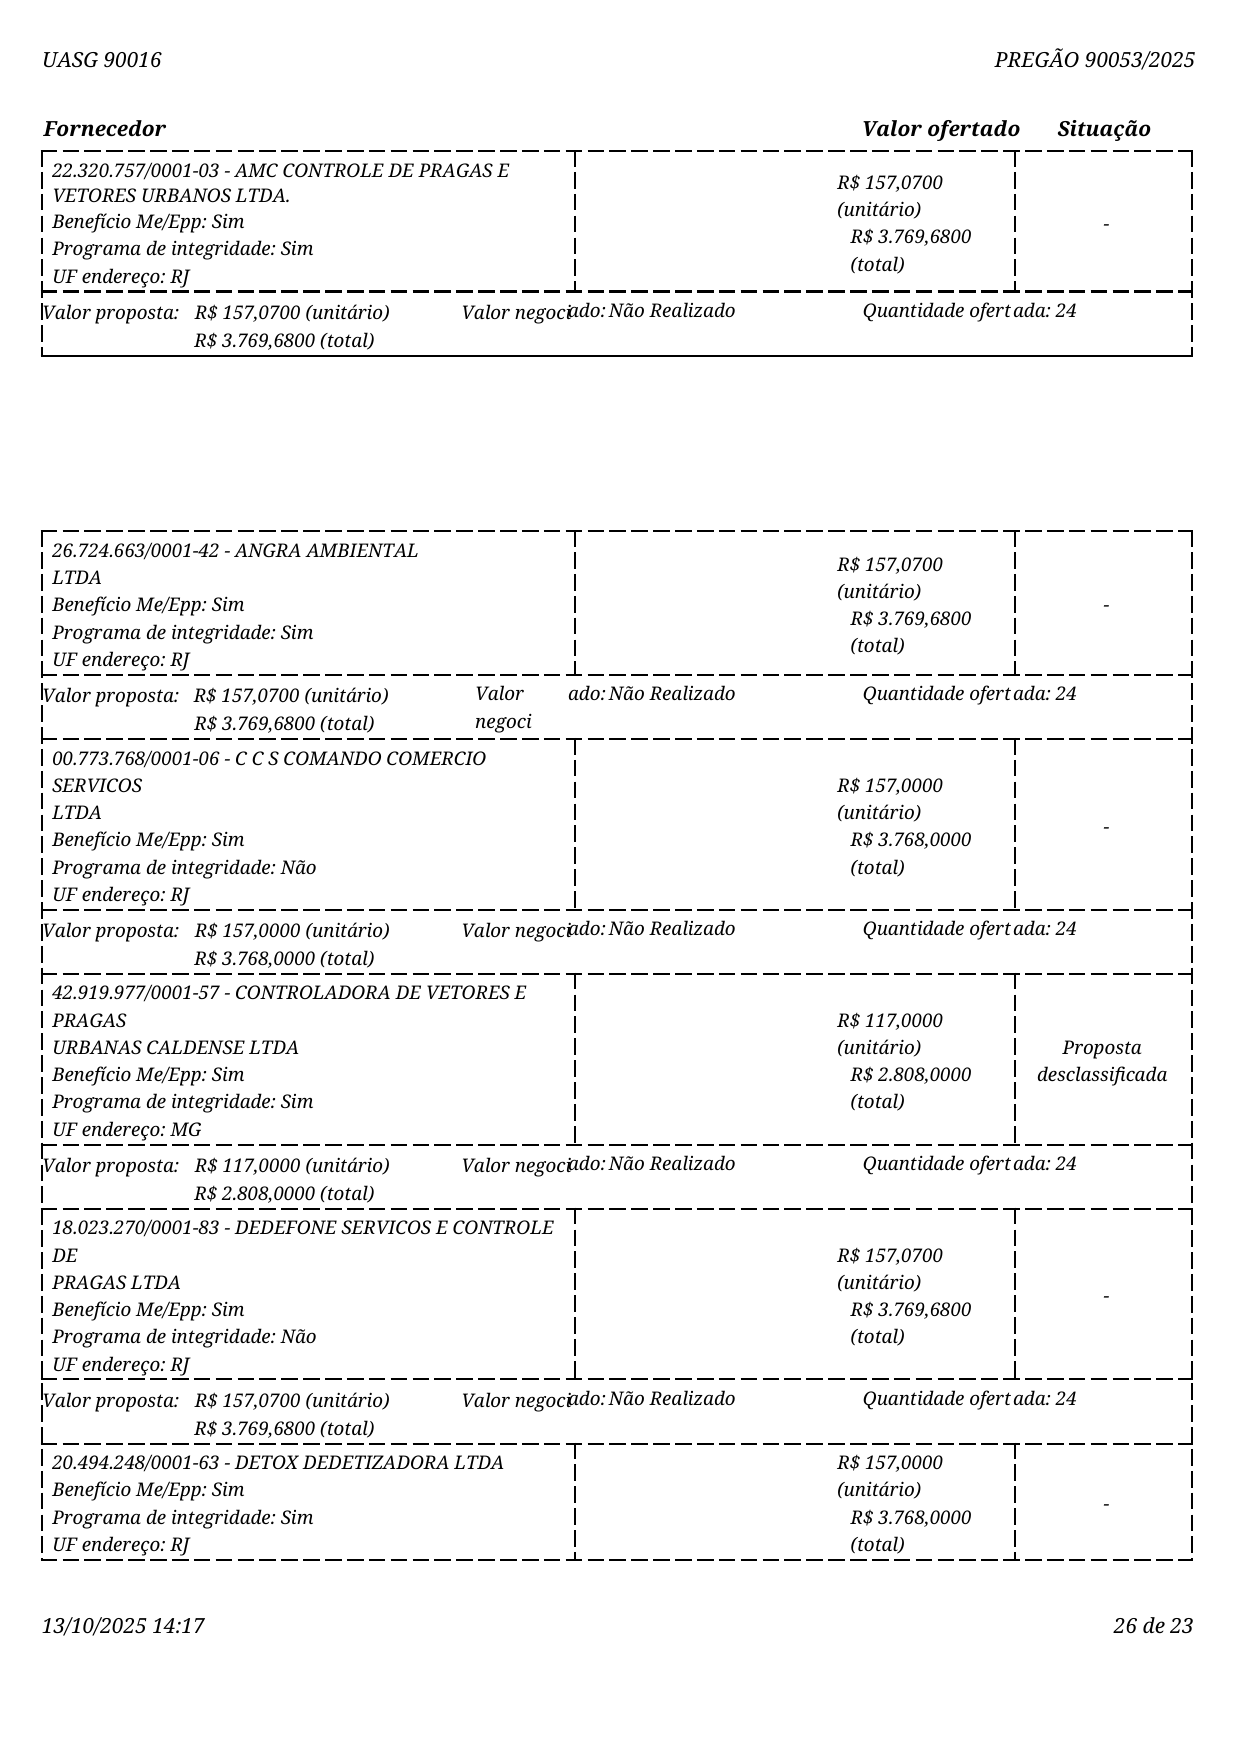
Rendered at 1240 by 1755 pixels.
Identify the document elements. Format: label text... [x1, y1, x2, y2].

table_cell R$ 157,0000 (unitário) R$ 3.768,0000 (total) [824, 738, 1014, 908]
table_cell [1099, 909, 1192, 973]
table_header [575, 530, 824, 674]
table_cell - [1099, 1208, 1192, 1378]
table_cell ado: Não Realizado [575, 909, 824, 973]
table_cell ada: 24 [1015, 674, 1098, 738]
table_cell 18.023.270/0001-83 - DEDEFONE SERVICOS E CONTROLE DE PRAGAS LTDA Benefício Me/Epp: Sim Programa de integridade: Não UF endereço: RJ [42, 1208, 575, 1378]
table_header 22.320.757/0001-03 - AMC CONTROLE DE PRAGAS E VETORES URBANOS LTDA. Benefício Me/Epp: Sim Programa de integridade: Sim UF endereço: RJ [42, 150, 575, 290]
table_cell ado: Não Realizado [575, 1378, 824, 1442]
table_cell Quantidade ofert [824, 674, 1014, 738]
table_cell ada: 24 [1015, 1378, 1098, 1442]
table_cell [1015, 1208, 1098, 1378]
table_cell [1099, 674, 1192, 738]
table_cell [1099, 290, 1192, 354]
table_cell ada: 24 [1015, 909, 1098, 973]
table_cell [1015, 1443, 1098, 1559]
table_cell Valor proposta: R$ 157,0000 (unitário) Valor negoci R$ 3.768,0000 (total) [42, 909, 575, 973]
table_header R$ 157,0700 (unitário) R$ 3.769,6800 (total) [824, 530, 1014, 674]
table_cell R$ 157,0700 (unitário) R$ 3.769,6800 (total) [824, 1208, 1014, 1378]
table_cell ado: Não Realizado [575, 1144, 824, 1208]
table_cell [575, 1443, 824, 1559]
table_cell Valor proposta: R$ 157,0700 (unitário) Valor negoci R$ 3.769,6800 (total) [42, 1378, 575, 1442]
table_cell ada: 24 [1015, 1144, 1192, 1208]
table_cell [575, 973, 824, 1143]
table_cell - [1099, 738, 1192, 908]
table_cell 00.773.768/0001-06 - C C S COMANDO COMERCIO SERVICOS LTDA Benefício Me/Epp: Sim Programa de integridade: Não UF endereço: RJ [42, 738, 575, 908]
table_cell Quantidade ofert [824, 909, 1014, 973]
table_cell [1015, 738, 1098, 908]
table_cell Valor proposta: R$ 157,0700 (unitário) Valor negoci R$ 3.769,6800 (total) [42, 290, 575, 354]
table_cell R$ 117,0000 (unitário) R$ 2.808,0000 (total) [824, 973, 1014, 1143]
table_cell [1099, 1378, 1192, 1442]
table_header [1015, 530, 1098, 674]
table_cell R$ 157,0000 (unitário) R$ 3.768,0000 (total) [824, 1443, 1014, 1559]
table_cell Valor negoci [475, 674, 575, 738]
table_cell [575, 1208, 824, 1378]
table_cell ado: Não Realizado [575, 674, 824, 738]
table_cell 42.919.977/0001-57 - CONTROLADORA DE VETORES E PRAGAS URBANAS CALDENSE LTDA Benefício Me/Epp: Sim Programa de integridade: Sim UF endereço: MG [42, 973, 575, 1143]
table_cell Quantidade ofert [824, 290, 1014, 354]
table_cell ada: 24 [1015, 290, 1098, 354]
table_header [475, 530, 575, 674]
table_cell Quantidade ofert [824, 1144, 1014, 1208]
table_header R$ 157,0700 (unitário) R$ 3.769,6800 (total) [824, 150, 1014, 290]
table_cell Valor proposta: R$ 157,0700 (unitário) R$ 3.769,6800 (total) [42, 674, 475, 738]
table_header [575, 150, 824, 290]
table_cell Valor proposta: R$ 117,0000 (unitário) Valor negoci R$ 2.808,0000 (total) [42, 1144, 575, 1208]
table_header 26.724.663/0001-42 - ANGRA AMBIENTAL LTDA Benefício Me/Epp: Sim Programa de integridade: Sim UF endereço: RJ [42, 530, 475, 674]
table_cell Proposta desclassificada [1015, 973, 1192, 1143]
table_cell 20.494.248/0001-63 - DETOX DEDETIZADORA LTDA Benefício Me/Epp: Sim Programa de integridade: Sim UF endereço: RJ [42, 1443, 575, 1559]
table_cell Quantidade ofert [824, 1378, 1014, 1442]
table_header - [1099, 150, 1192, 290]
table_cell ado: Não Realizado [575, 290, 824, 354]
table_header [1015, 150, 1098, 290]
table_cell - [1099, 1443, 1192, 1559]
table_header - [1099, 530, 1192, 674]
table_cell [575, 738, 824, 908]
